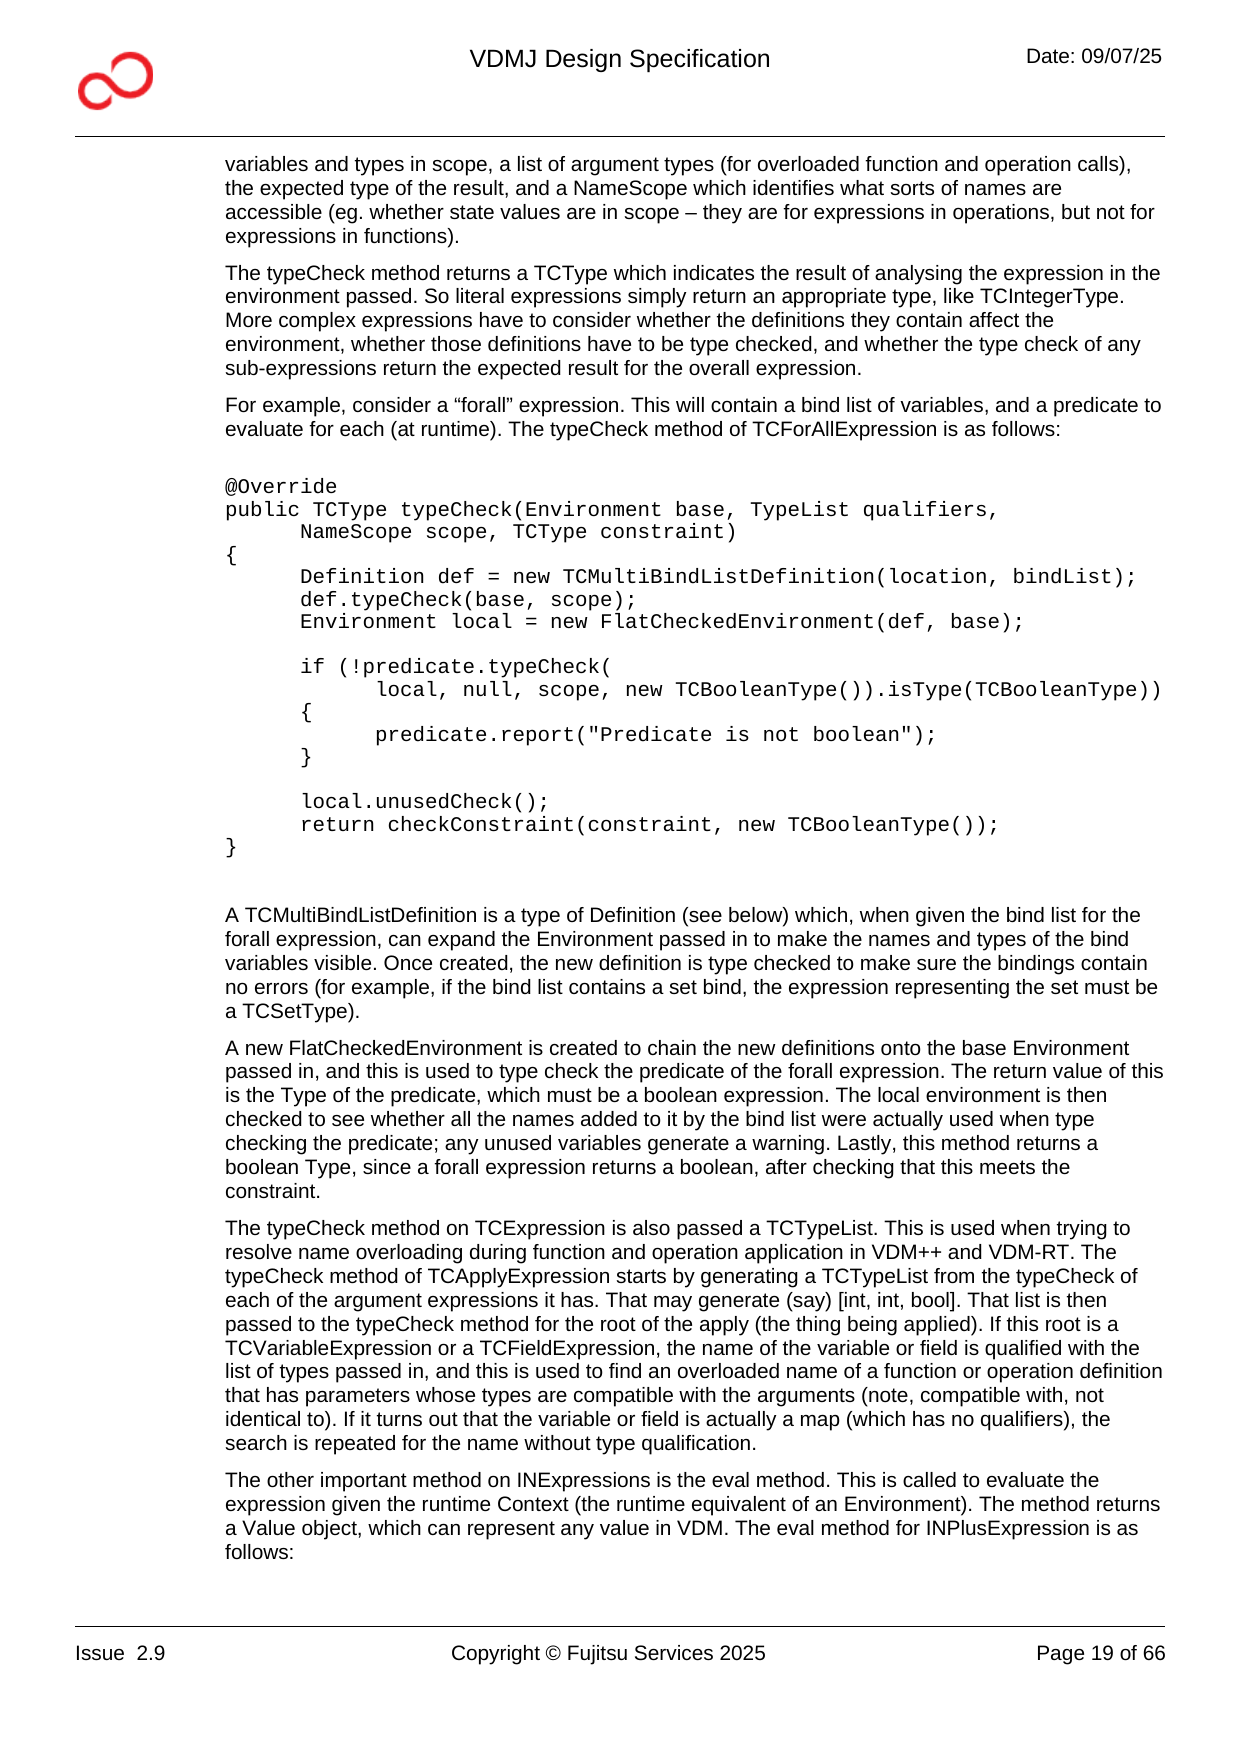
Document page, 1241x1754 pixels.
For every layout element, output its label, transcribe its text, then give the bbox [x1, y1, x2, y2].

text { [225, 701, 1165, 723]
text } [225, 746, 1165, 768]
text return checkConstraint(constraint, new TCBooleanType()); [225, 813, 1165, 836]
text The other important method on INExpressions is the eval method. This is called to evaluate the expression given the runtime Context (the runtime equivalent of an Environment). The method returns a Value object, which can represent any value in VDM. The eval method for INPlusExpression is as follows: [225, 1468, 1165, 1564]
text } [225, 836, 1165, 858]
text The typeCheck method returns a TCType which indicates the result of analysing the expression in the environment passed. So literal expressions simply return an appropriate type, like TCIntegerType. More complex expressions have to consider whether the definitions they contain affect the environment, whether those definitions have to be type checked, and whether the type check of any sub-expressions return the expected result for the overall expression. [225, 261, 1165, 381]
text Environment local = new FlatCheckedEnvironment(def, base); [225, 611, 1165, 633]
text local.unusedCheck(); [225, 791, 1165, 813]
text public TCType typeCheck(Environment base, TypeList qualifiers, [225, 498, 1165, 521]
text if (!predicate.typeCheck( [225, 656, 1165, 678]
text { [225, 543, 1165, 566]
text NameScope scope, TCType constraint) [225, 521, 1165, 543]
text local, null, scope, new TCBooleanType()).isType(TCBooleanType)) [225, 678, 1165, 701]
text variables and types in scope, a list of argument types (for overloaded function and operation calls), the expected type of the result, and a NameScope which identifies what sorts of names are accessible (eg. whether state values are in scope – they are for expressions in operations, but not for expressions in functions). [225, 152, 1165, 248]
text For example, consider a “forall” expression. This will contain a bind list of variables, and a predicate to evaluate for each (at runtime). The typeCheck method of TCForAllExpression is as follows: [225, 393, 1165, 441]
text The typeCheck method on TCExpression is also passed a TCTypeList. This is used when trying to resolve name overloading during function and operation application in VDM++ and VDM-RT. The typeCheck method of TCApplyExpression starts by generating a TCTypeList from the typeCheck of each of the argument expressions it has. That may generate (say) [int, int, bool]. That list is then passed to the typeCheck method for the root of the apply (the thing being applied). If this root is a TCVariableExpression or a TCFieldExpression, the name of the variable or field is qualified with the list of types passed in, and this is used to find an overloaded name of a function or operation definition that has parameters whose types are compatible with the arguments (note, compatible with, not identical to). If it turns out that the variable or field is actually a map (which has no qualifiers), the search is repeated for the name without type qualification. [225, 1216, 1165, 1456]
text A new FlatCheckedEnvironment is created to chain the new definitions onto the base Environment passed in, and this is used to type check the predicate of the forall expression. The return value of this is the Type of the predicate, which must be a boolean expression. The local environment is then checked to see whether all the names added to it by the bind list were actually used when type checking the predicate; any unused variables generate a warning. Lastly, this method returns a boolean Type, since a forall expression returns a boolean, after checking that this meets the constraint. [225, 1036, 1165, 1203]
text Definition def = new TCMultiBindListDefinition(location, bindList); [225, 566, 1165, 588]
picture [78, 44, 153, 120]
text predicate.report("Predicate is not boolean"); [225, 723, 1165, 746]
text @Override [225, 476, 1165, 498]
text A TCMultiBindListDefinition is a type of Definition (see below) which, when given the bind list for the forall expression, can expand the Environment passed in to make the names and types of the bind variables visible. Once created, the new definition is type checked to make sure the bindings contain no errors (for example, if the bind list contains a set bind, the expression representing the set must be a TCSetType). [225, 903, 1165, 1023]
text def.typeCheck(base, scope); [225, 588, 1165, 611]
